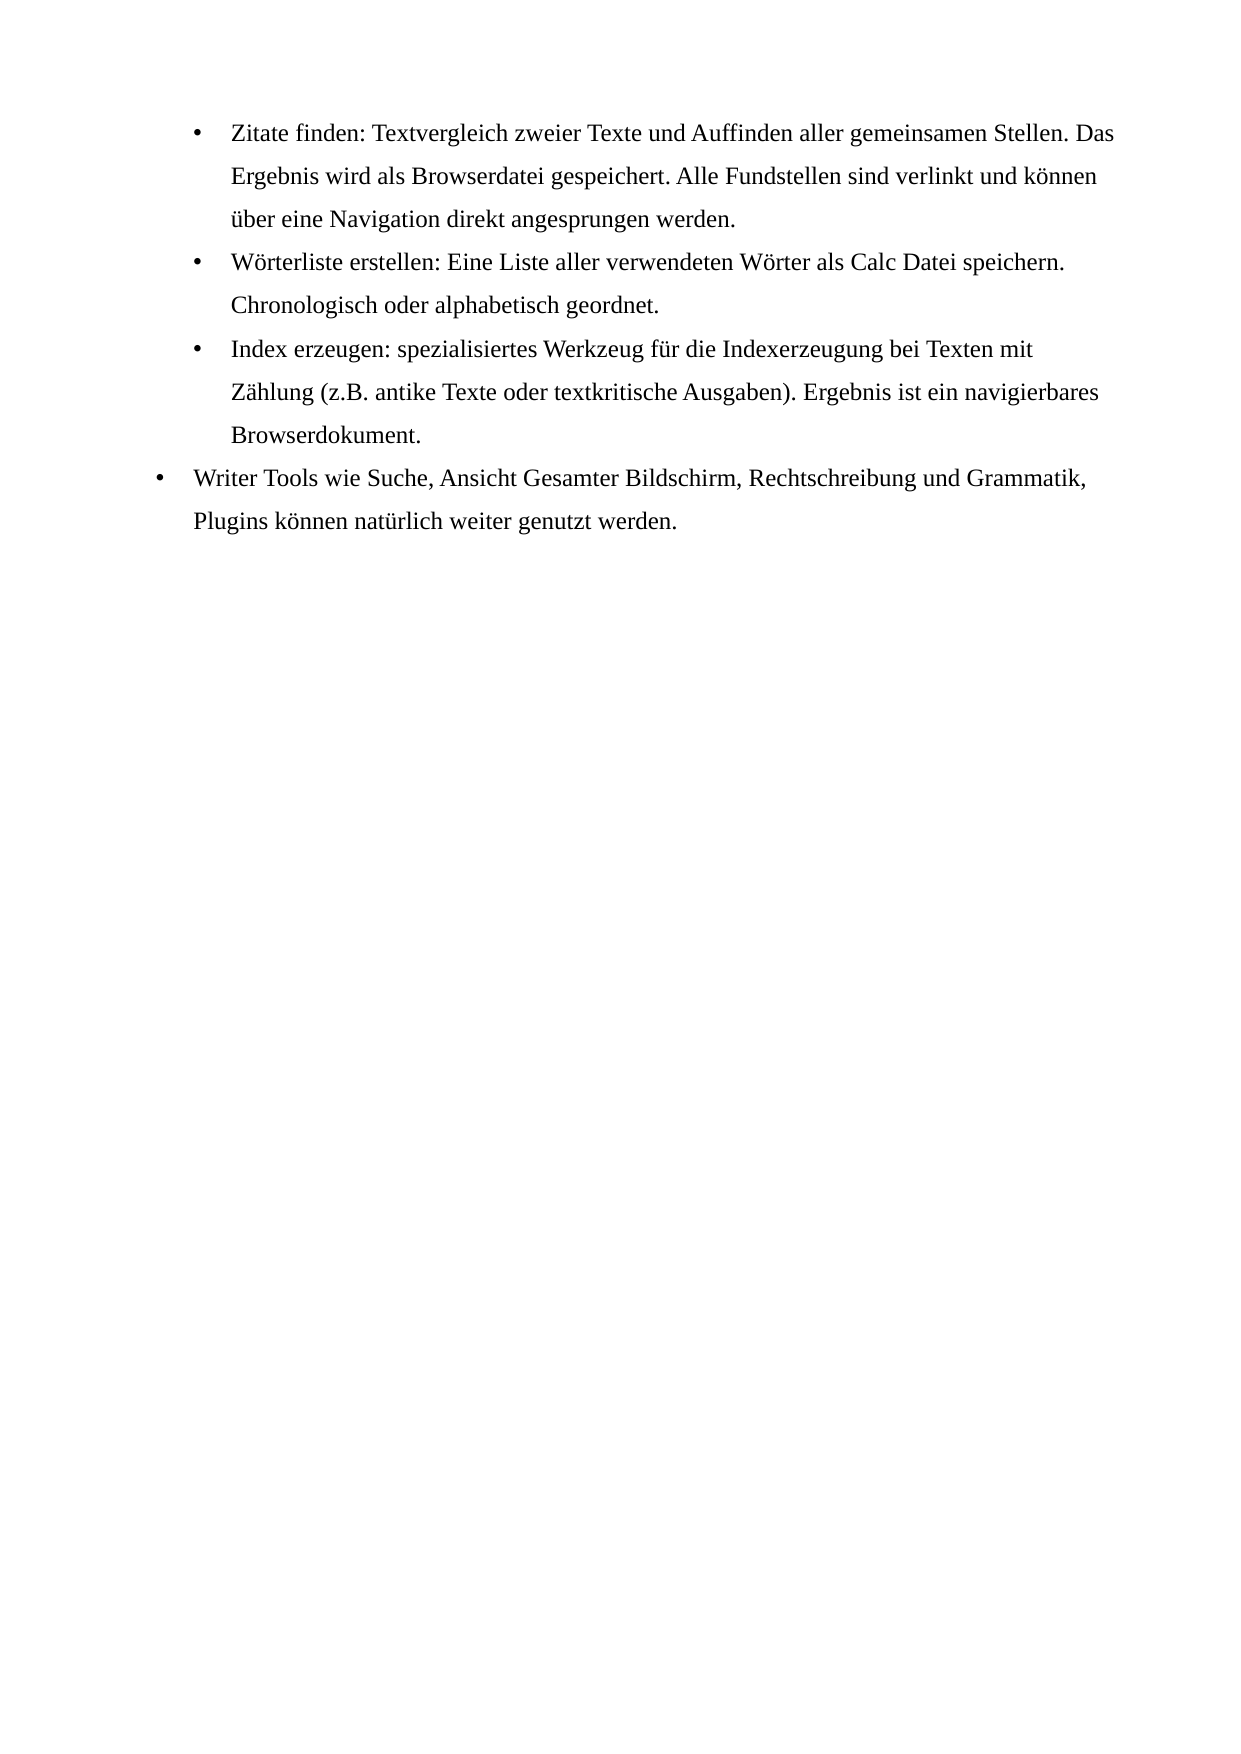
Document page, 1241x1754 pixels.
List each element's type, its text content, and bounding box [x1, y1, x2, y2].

list Writer Tools wie Suche, Ansicht Gesamter Bildschirm, Rechtschreibung und Grammatik, Plugins können natürlich weiter genutzt werden. [156, 463, 1122, 535]
list Zitate finden: Textvergleich zweier Texte und Auffinden aller gemeinsamen Stellen. Das Ergebnis wird als Browserdatei gespeichert. Alle Fundstellen sind verlinkt und können über eine Navigation direkt angesprungen werden. [193, 118, 1122, 233]
list Wörterliste erstellen: Eine Liste aller verwendeten Wörter als Calc Datei speichern. Chronologisch oder alphabetisch geordnet. [193, 247, 1122, 319]
list Index erzeugen: spezialisiertes Werkzeug für die Indexerzeugung bei Texten mit Zählung (z.B. antike Texte oder textkritische Ausgaben). Ergebnis ist ein navigierbares Browserdokument. [193, 334, 1122, 449]
